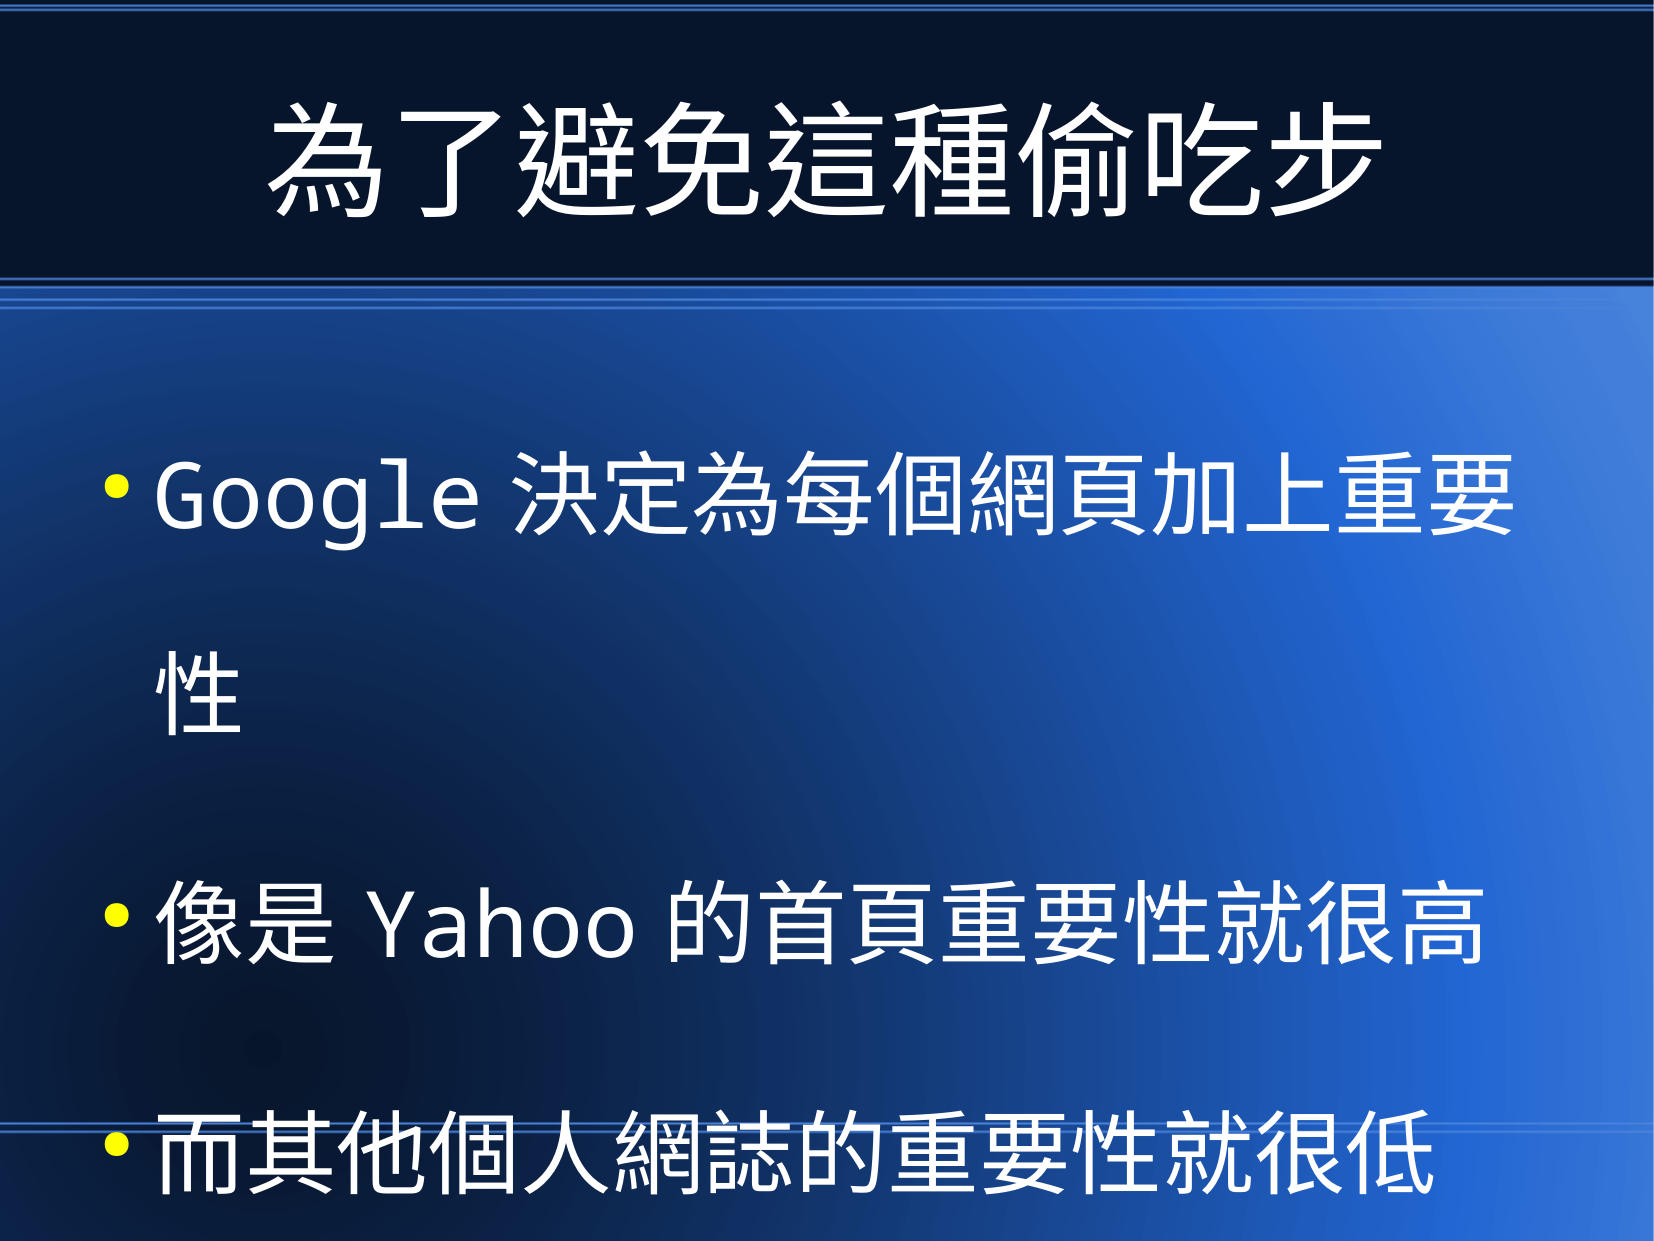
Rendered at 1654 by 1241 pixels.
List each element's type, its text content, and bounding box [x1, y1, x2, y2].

title 為了避免這種偷吃步 [82, 49, 1571, 257]
picture [0, 0, 1654, 1241]
list Google決定為每個網頁加上重要性 像是Yahoo的首頁重要性就很高 而其他個人網誌的重要性就很低 [82, 355, 1571, 1241]
